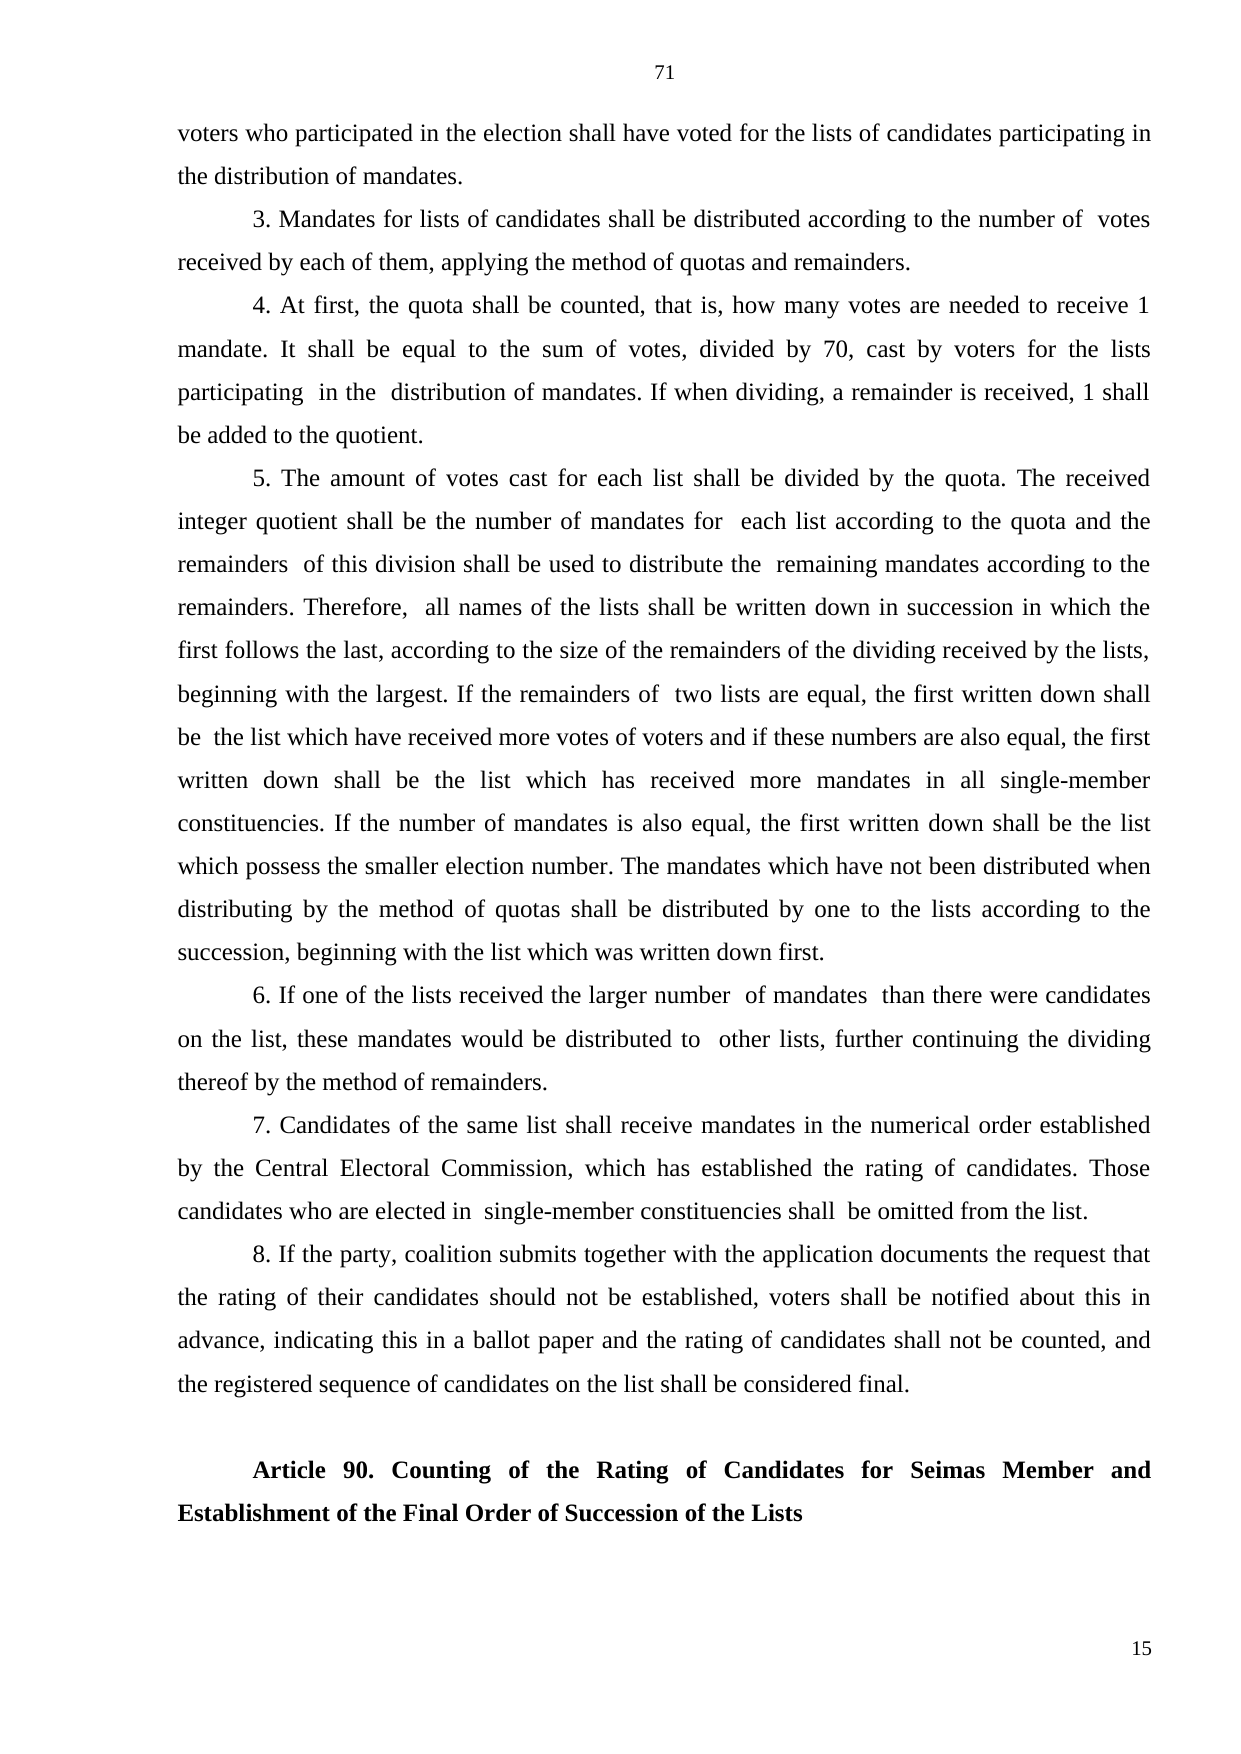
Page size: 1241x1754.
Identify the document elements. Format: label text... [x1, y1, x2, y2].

text 5. The amount of votes cast for each list shall be divided by the quota. The received integer quotient shall be the number of mandates for each list according to the quota and the remainders of this division shall be used to distribute the remaining mandates according to the remainders. Therefore, all names of the lists shall be written down in succession in which the first follows the last, according to the size of the remainders of the dividing received by the lists, beginning with the largest. If the remainders of two lists are equal, the first written down shall be the list which have received more votes of voters and if these numbers are also equal, the first written down shall be the list which has received more mandates in all single-member constituencies. If the number of mandates is also equal, the first written down shall be the list which possess the smaller election number. The mandates which have not been distributed when distributing by the method of quotas shall be distributed by one to the lists according to the succession, beginning with the list which was written down first. [177, 463, 1152, 966]
text 4. At first, the quota shall be counted, that is, how many votes are needed to receive 1 mandate. It shall be equal to the sum of votes, divided by 70, cast by voters for the lists participating in the distribution of mandates. If when dividing, a remainder is received, 1 shall be added to the quotient. [177, 291, 1152, 449]
text 6. If one of the lists received the larger number of mandates than there were candidates on the list, these mandates would be distributed to other lists, further continuing the dividing thereof by the method of remainders. [177, 981, 1152, 1096]
text 3. Mandates for lists of candidates shall be distributed according to the number of votes received by each of them, applying the method of quotas and remainders. [177, 204, 1152, 276]
text Article 90. Counting of the Rating of Candidates for Seimas Member and Establishment of the Final Order of Succession of the Lists [177, 1455, 1152, 1527]
text 8. If the party, coalition submits together with the application documents the request that the rating of their candidates should not be established, voters shall be notified about this in advance, indicating this in a ballot paper and the rating of candidates shall not be counted, and the registered sequence of candidates on the list shall be considered final. [177, 1239, 1152, 1397]
text voters who participated in the election shall have voted for the lists of candidates participating in the distribution of mandates. [177, 118, 1152, 190]
text 7. Candidates of the same list shall receive mandates in the numerical order established by the Central Electoral Commission, which has established the rating of candidates. Those candidates who are elected in single-member constituencies shall be omitted from the list. [177, 1110, 1152, 1225]
